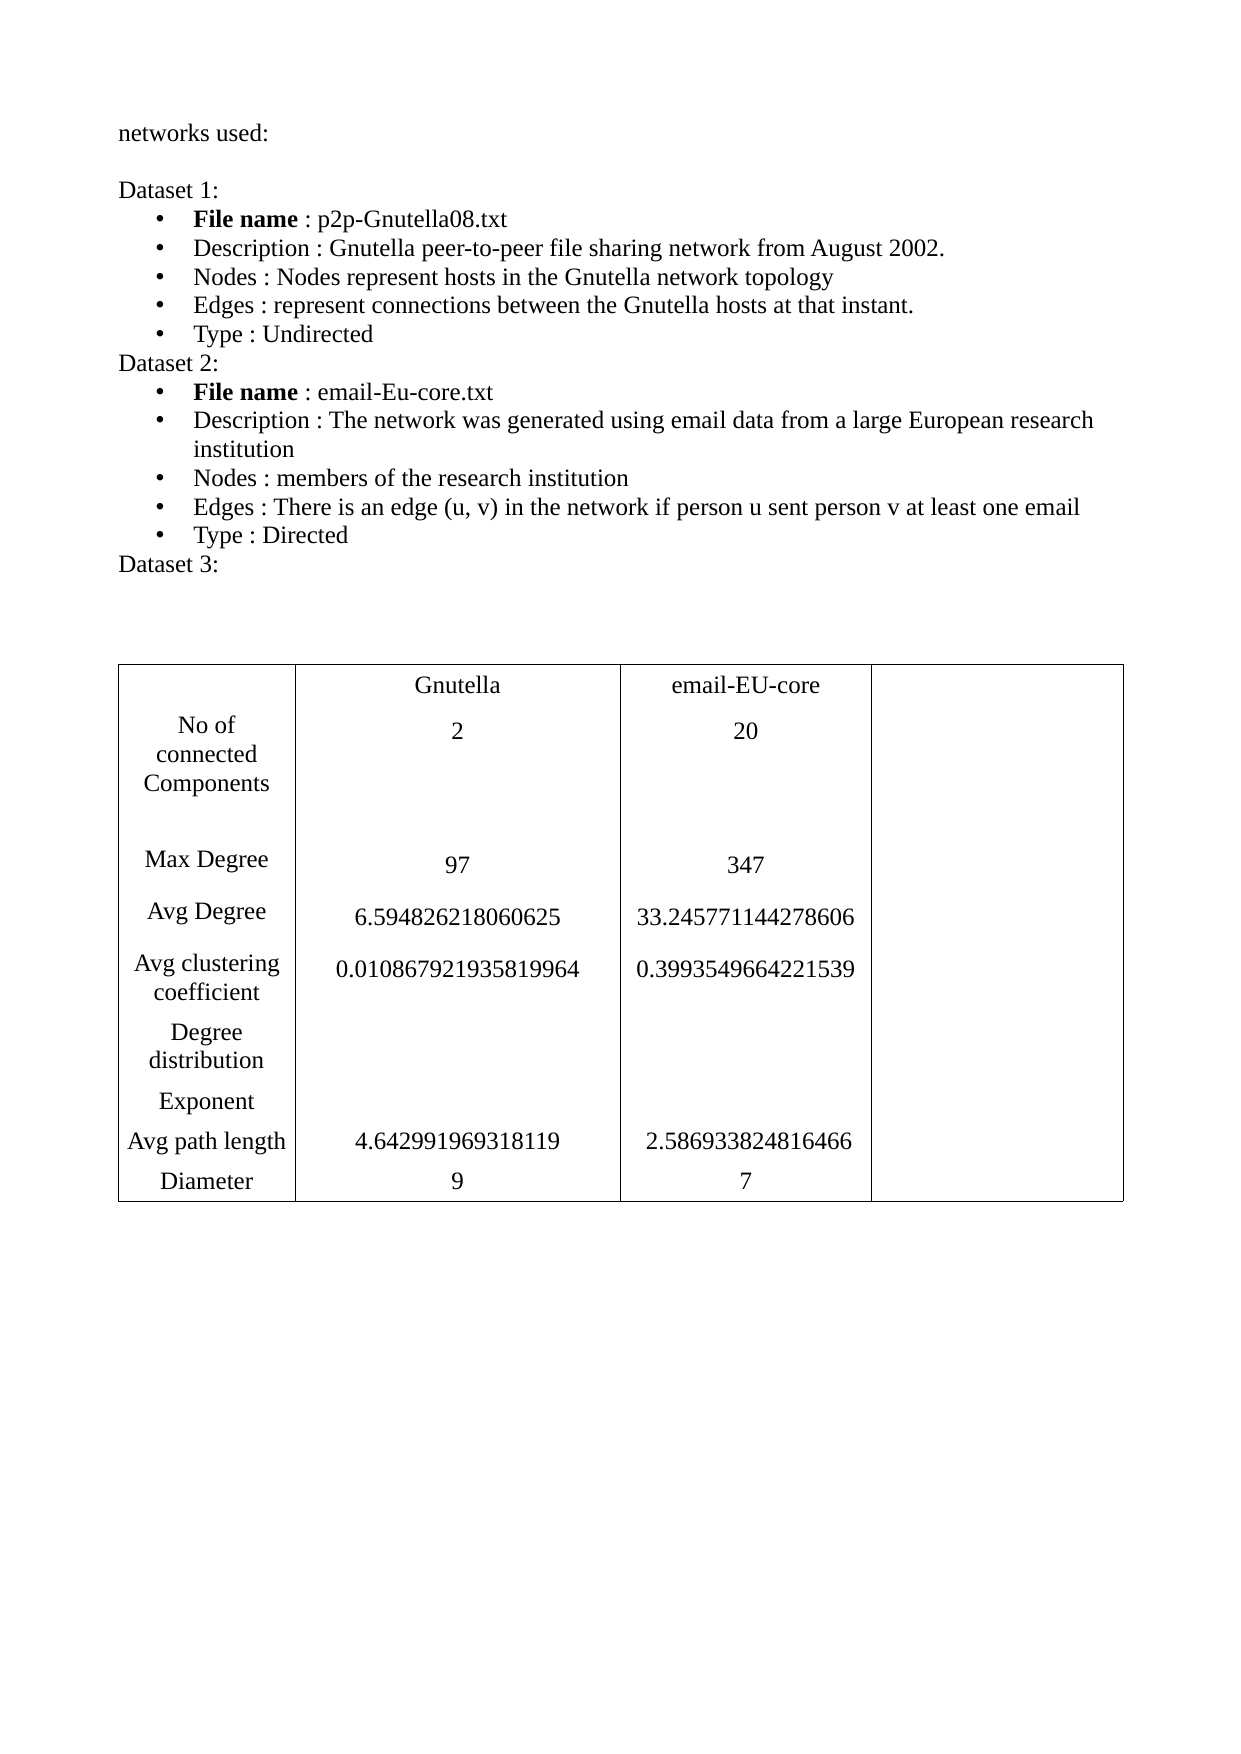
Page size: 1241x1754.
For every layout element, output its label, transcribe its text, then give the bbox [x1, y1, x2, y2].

table_cell [872, 942, 1123, 1011]
table_cell 9 [296, 1161, 620, 1201]
text Dataset 3: [118, 549, 1122, 578]
table_cell [872, 705, 1123, 838]
text Dataset 2: [118, 348, 1122, 377]
table_cell 7 [621, 1161, 871, 1201]
list File name : p2p-Gnutella08.txt [156, 204, 1122, 233]
table_cell Diameter [119, 1161, 295, 1201]
table_cell No of connected Components [119, 705, 295, 838]
table_cell 4.642991969318119 [296, 1120, 620, 1161]
table_cell [872, 1011, 1123, 1080]
text networks used: [118, 118, 1122, 147]
table_cell 97 [296, 838, 620, 890]
list Nodes : Nodes represent hosts in the Gnutella network topology [156, 262, 1122, 291]
list Edges : There is an edge (u, v) in the network if person u sent person v at least one email [156, 492, 1122, 521]
list Type : Directed [156, 521, 1122, 549]
table_cell 6.594826218060625 [296, 890, 620, 942]
table_cell 20 [621, 705, 871, 838]
table_cell Avg path length [119, 1120, 295, 1161]
table_cell [872, 1080, 1123, 1120]
table_cell [621, 1080, 871, 1120]
table_cell [296, 1011, 620, 1080]
table_cell 0.3993549664221539 [621, 942, 871, 1011]
list Nodes : members of the research institution [156, 463, 1122, 492]
table_cell [872, 890, 1123, 942]
list Description : The network was generated using email data from a large European research institution [156, 406, 1122, 463]
table_cell [296, 1080, 620, 1120]
table_cell 2.586933824816466 [621, 1120, 871, 1161]
table_header email-EU-core [621, 665, 871, 705]
table_header [119, 665, 295, 705]
list Type : Undirected [156, 319, 1122, 348]
table_cell Degree distribution [119, 1011, 295, 1080]
list Edges : represent connections between the Gnutella hosts at that instant. [156, 291, 1122, 319]
table_cell 33.245771144278606 [621, 890, 871, 942]
table_cell Avg clustering coefficient [119, 942, 295, 1011]
table_header Gnutella [296, 665, 620, 705]
table_cell 347 [621, 838, 871, 890]
list File name : email-Eu-core.txt [156, 377, 1122, 406]
table_cell 2 [296, 705, 620, 838]
text Dataset 1: [118, 176, 1122, 204]
table_cell [872, 1120, 1123, 1161]
list Description : Gnutella peer-to-peer file sharing network from August 2002. [156, 233, 1122, 262]
table_cell [872, 838, 1123, 890]
table_cell [872, 1161, 1123, 1201]
table_cell [621, 1011, 871, 1080]
table_cell Max Degree [119, 838, 295, 890]
table_cell Avg Degree [119, 890, 295, 942]
table_cell Exponent [119, 1080, 295, 1120]
table_cell 0.010867921935819964 [296, 942, 620, 1011]
table_header [872, 665, 1123, 705]
